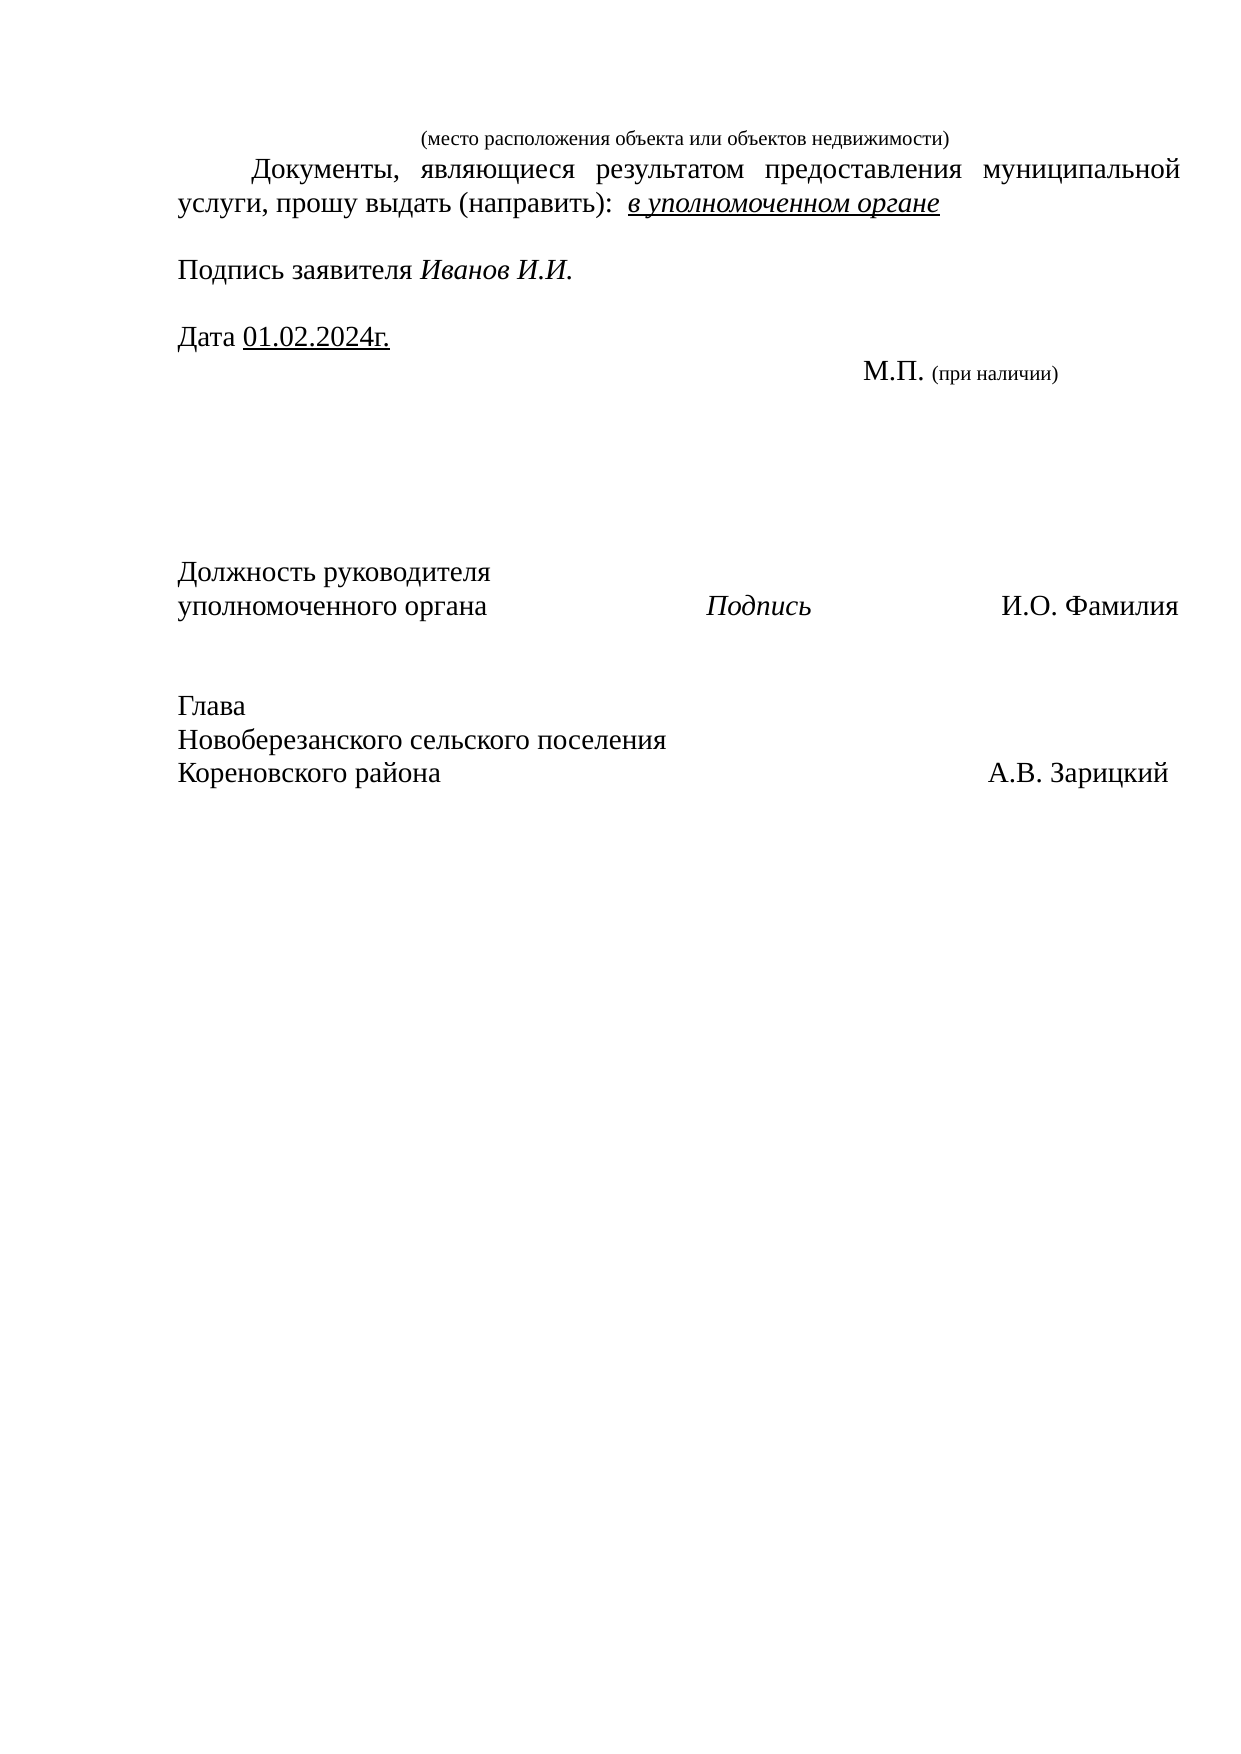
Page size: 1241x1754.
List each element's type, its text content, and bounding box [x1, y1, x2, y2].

text Документы, являющиеся результатом предоставления муниципальной услуги, прошу выдать (направить): в уполномоченном органе [177, 152, 1181, 219]
text М.П. (при наличии) [177, 353, 1181, 386]
text (место расположения объекта или объектов недвижимости) [177, 118, 1181, 152]
text Должность руководителя [177, 554, 1181, 588]
text Глава [177, 688, 1181, 722]
text Кореновского района А.В. Зарицкий [177, 755, 1181, 789]
text Новоберезанского сельского поселения [177, 722, 1181, 755]
text Подпись заявителя Иванов И.И. [177, 252, 1181, 286]
text Дата 01.02.2024г. [177, 319, 1181, 353]
text уполномоченного органа Подпись И.О. Фамилия [177, 588, 1181, 621]
